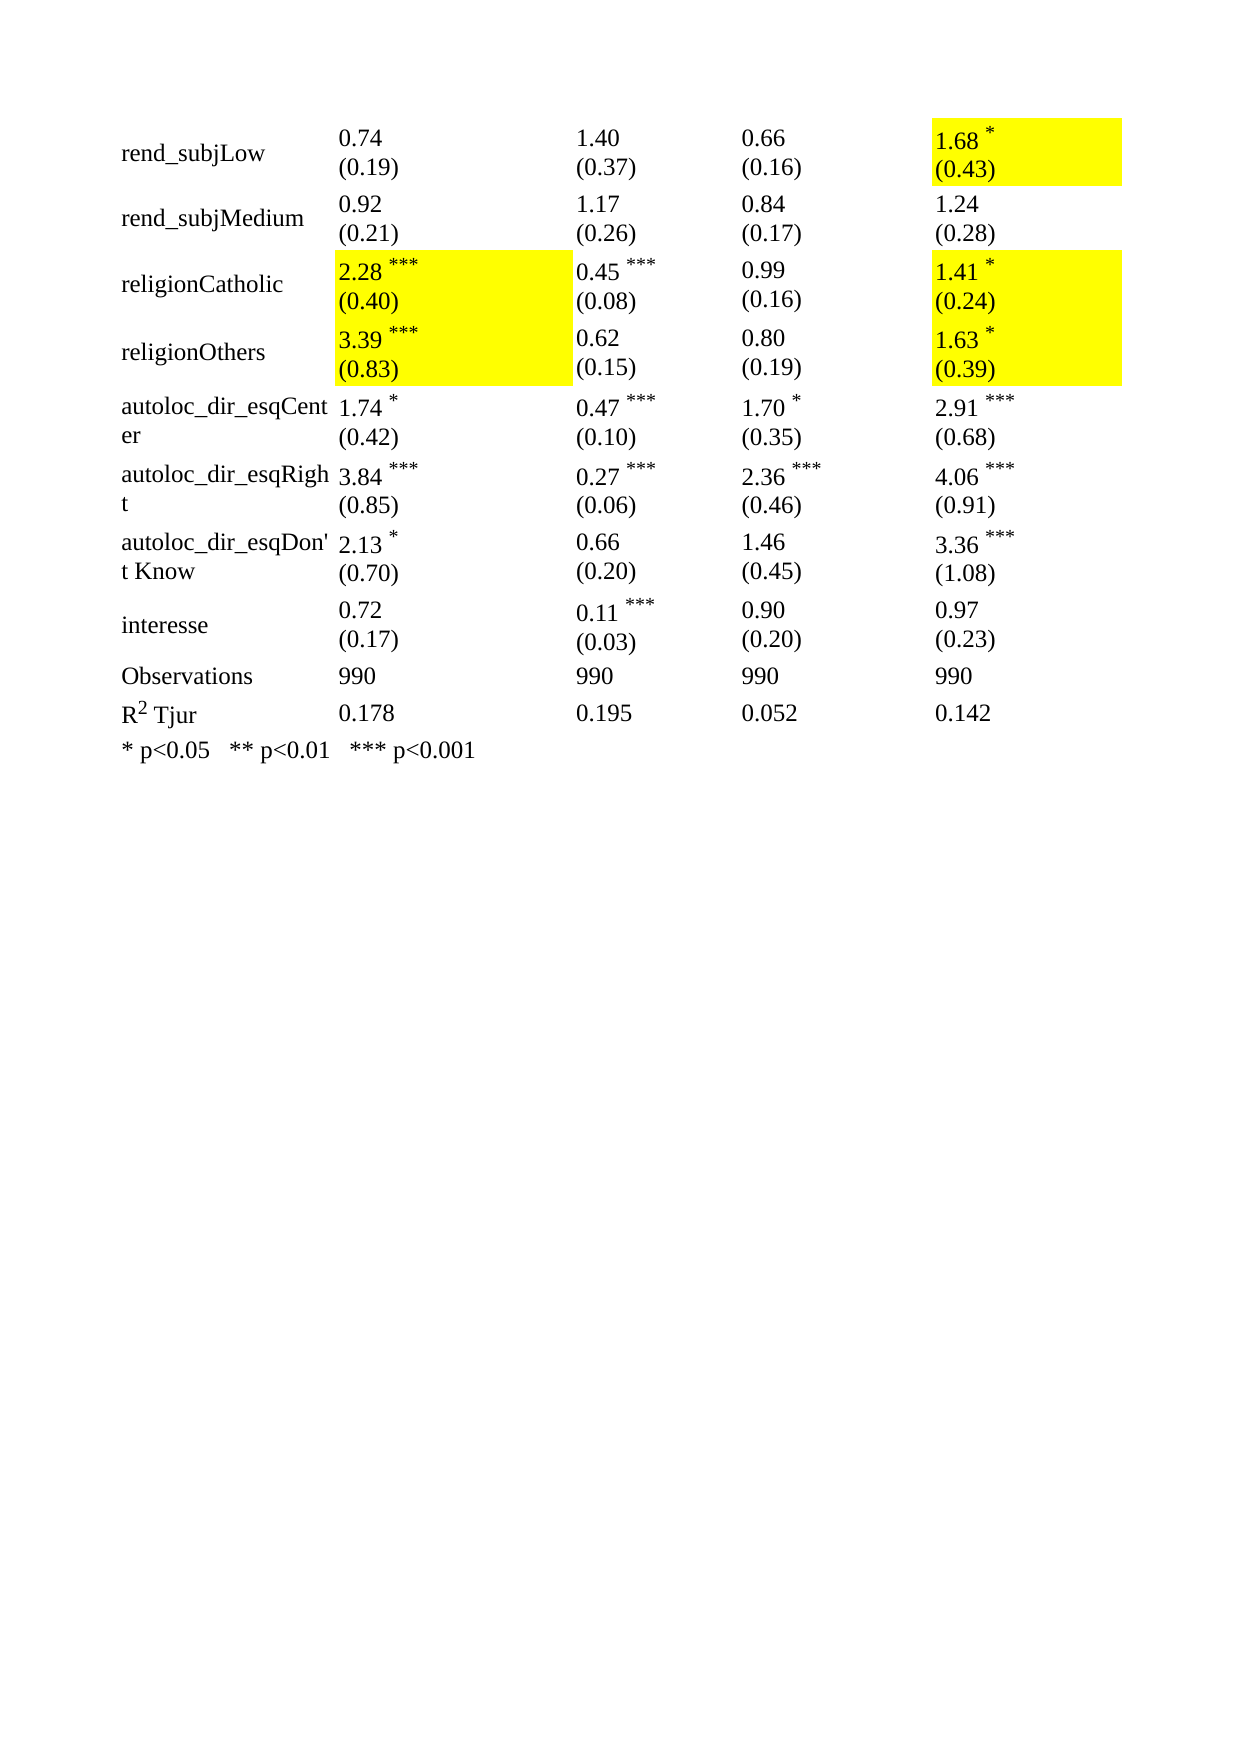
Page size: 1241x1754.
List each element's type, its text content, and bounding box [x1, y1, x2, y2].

table_cell 2.36 *** (0.46) [739, 454, 932, 522]
table_cell 0.97 (0.23) [932, 590, 1122, 658]
table_cell 0.84 (0.17) [739, 186, 932, 249]
table_cell 0.99 (0.16) [739, 250, 932, 318]
table_cell 0.74 (0.19) [335, 118, 573, 186]
table_cell 1.17 (0.26) [573, 186, 738, 249]
table_cell 0.45 *** (0.08) [573, 250, 738, 318]
table_cell 0.66 (0.20) [573, 522, 738, 590]
table_cell 1.70 * (0.35) [739, 386, 932, 454]
table_cell 2.91 *** (0.68) [932, 386, 1122, 454]
table_cell 3.36 *** (1.08) [932, 522, 1122, 590]
table_cell 4.06 *** (0.91) [932, 454, 1122, 522]
table_cell interesse [118, 590, 335, 658]
table_cell Observations [118, 658, 335, 693]
table_cell 3.39 *** (0.83) [335, 318, 573, 386]
table_cell 1.24 (0.28) [932, 186, 1122, 249]
table_cell 0.11 *** (0.03) [573, 590, 738, 658]
table_cell 0.27 *** (0.06) [573, 454, 738, 522]
table_cell 990 [739, 658, 932, 693]
table_cell 0.80 (0.19) [739, 318, 932, 386]
table_cell 0.195 [573, 693, 738, 732]
table_cell autoloc_dir_esqDon't Know [118, 522, 335, 590]
table_cell 990 [335, 658, 573, 693]
table_cell 0.62 (0.15) [573, 318, 738, 386]
table_cell R2 Tjur [118, 693, 335, 732]
table_cell religionCatholic [118, 250, 335, 318]
table_cell autoloc_dir_esqCenter [118, 386, 335, 454]
table_cell 0.178 [335, 693, 573, 732]
table_cell autoloc_dir_esqRight [118, 454, 335, 522]
table_cell 0.72 (0.17) [335, 590, 573, 658]
table_cell 3.84 *** (0.85) [335, 454, 573, 522]
table_cell 1.68 * (0.43) [932, 118, 1122, 186]
table_cell 2.28 *** (0.40) [335, 250, 573, 318]
table_cell 0.92 (0.21) [335, 186, 573, 249]
table_cell 2.13 * (0.70) [335, 522, 573, 590]
table_cell 1.63 * (0.39) [932, 318, 1122, 386]
table_cell 990 [573, 658, 738, 693]
table_cell 0.052 [739, 693, 932, 732]
table_cell 1.41 * (0.24) [932, 250, 1122, 318]
table_cell 0.90 (0.20) [739, 590, 932, 658]
table_cell rend_subjMedium [118, 186, 335, 249]
table_cell 990 [932, 658, 1122, 693]
table_cell 0.66 (0.16) [739, 118, 932, 186]
table_cell rend_subjLow [118, 118, 335, 186]
table_cell 0.142 [932, 693, 1122, 732]
table_cell 1.40 (0.37) [573, 118, 738, 186]
table_cell * p<0.05 ** p<0.01 *** p<0.001 [118, 732, 1122, 767]
table_cell religionOthers [118, 318, 335, 386]
table_cell 1.74 * (0.42) [335, 386, 573, 454]
table_cell 0.47 *** (0.10) [573, 386, 738, 454]
table_cell 1.46 (0.45) [739, 522, 932, 590]
